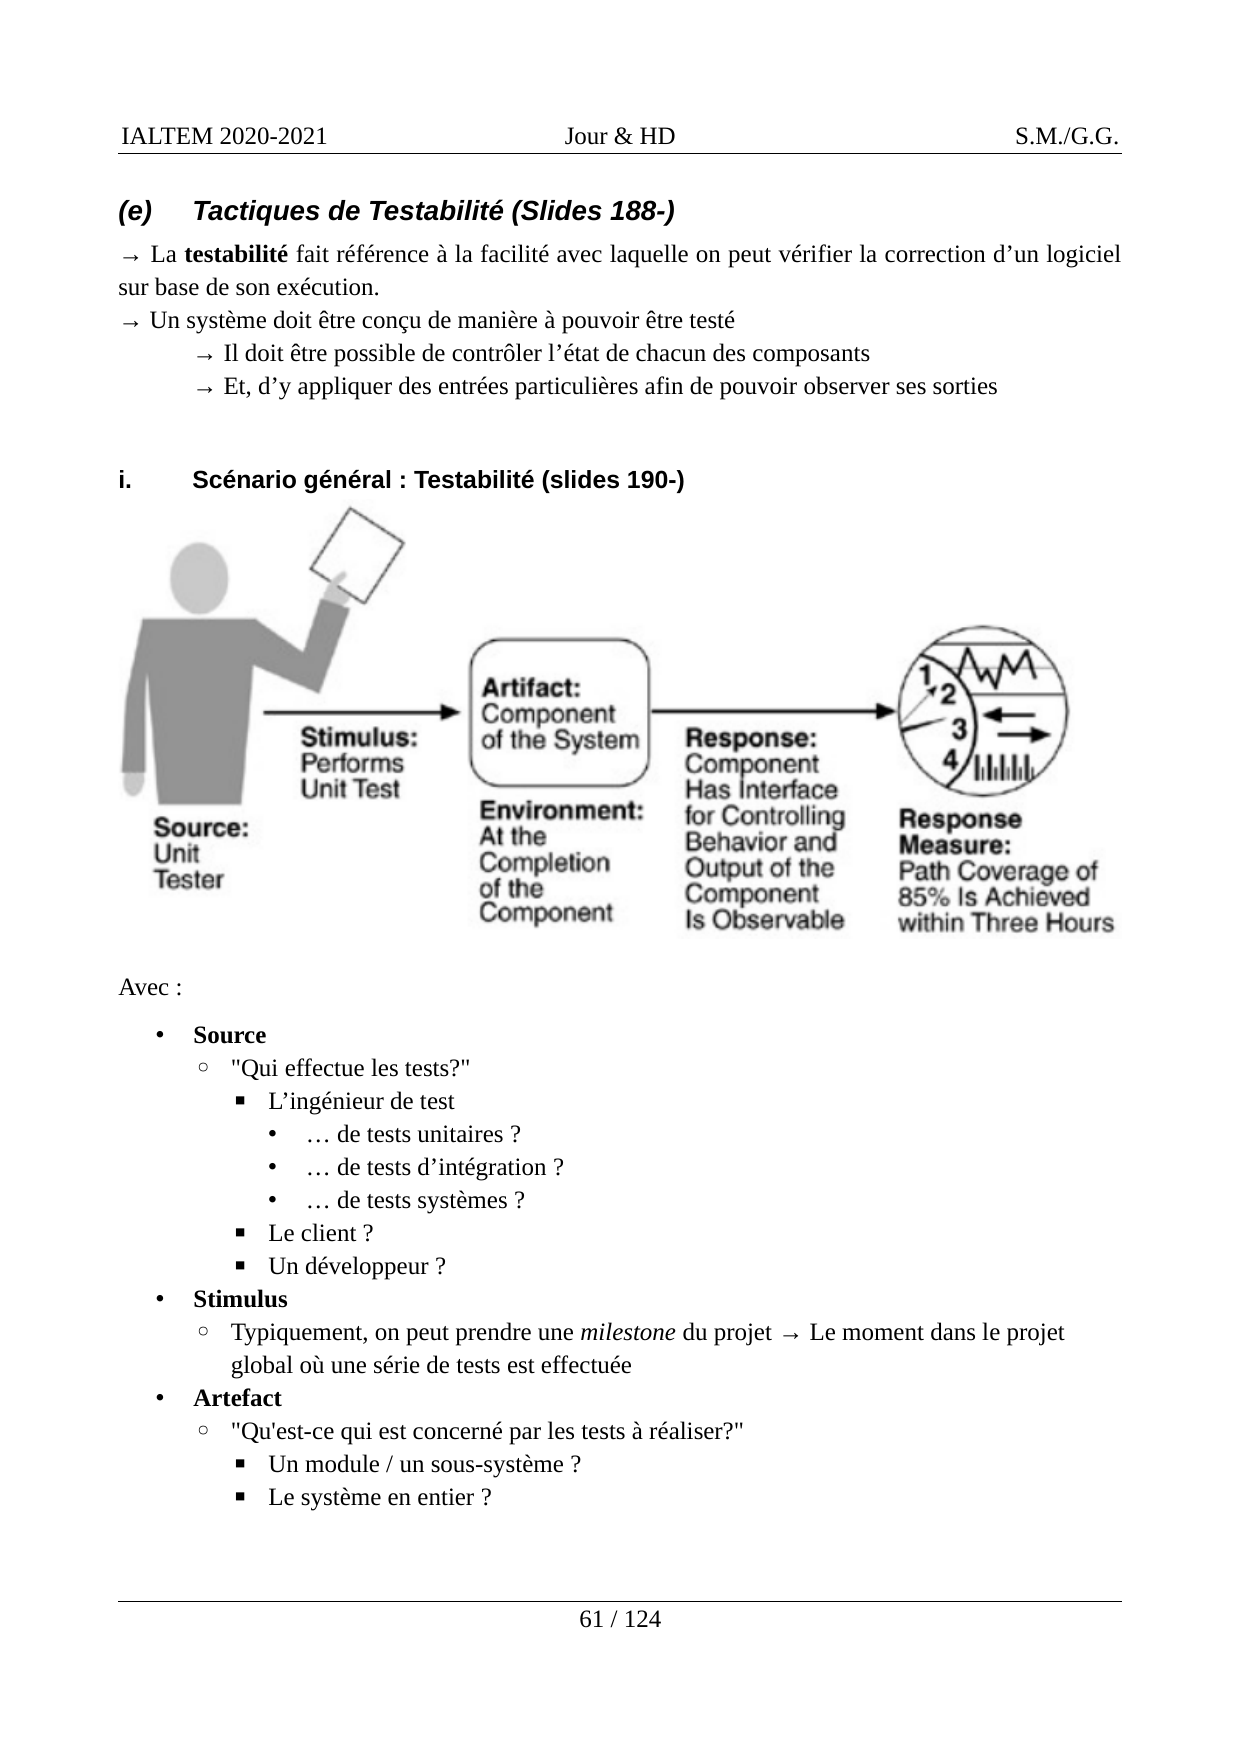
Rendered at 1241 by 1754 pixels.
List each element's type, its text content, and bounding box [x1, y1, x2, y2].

list … de tests d’intégration ? [268, 1152, 1122, 1181]
text Avec : [118, 972, 1122, 1001]
subtitle Scénario général : Testabilité (slides 190-) [118, 465, 1122, 493]
list "Qui effectue les tests?" [193, 1053, 1122, 1082]
subtitle Tactiques de Testabilité (Slides 188-) [118, 195, 1122, 227]
text → Il doit être possible de contrôler l’état de chacun des composants [118, 338, 1122, 367]
list "Qu'est-ce qui est concerné par les tests à réaliser?" [193, 1416, 1122, 1445]
list … de tests systèmes ? [268, 1185, 1122, 1214]
list Artefact [156, 1383, 1122, 1412]
list … de tests unitaires ? [268, 1119, 1122, 1148]
list Un développeur ? [231, 1251, 1122, 1280]
text → Et, d’y appliquer des entrées particulières afin de pouvoir observer ses sorties [118, 371, 1122, 400]
list Stimulus [156, 1284, 1122, 1313]
list Source [156, 1020, 1122, 1049]
list Le client ? [231, 1218, 1122, 1247]
text → La testabilité fait référence à la facilité avec laquelle on peut vérifier la correction d’un logiciel sur base de son exécution. [118, 239, 1122, 301]
picture [118, 499, 1123, 939]
text → Un système doit être conçu de manière à pouvoir être testé [118, 305, 1122, 334]
list L’ingénieur de test [231, 1086, 1122, 1115]
list Le système en entier ? [231, 1482, 1122, 1511]
list Un module / un sous-système ? [231, 1449, 1122, 1478]
list Typiquement, on peut prendre une milestone du projet → Le moment dans le projet global où une série de tests est effectuée [193, 1317, 1122, 1379]
